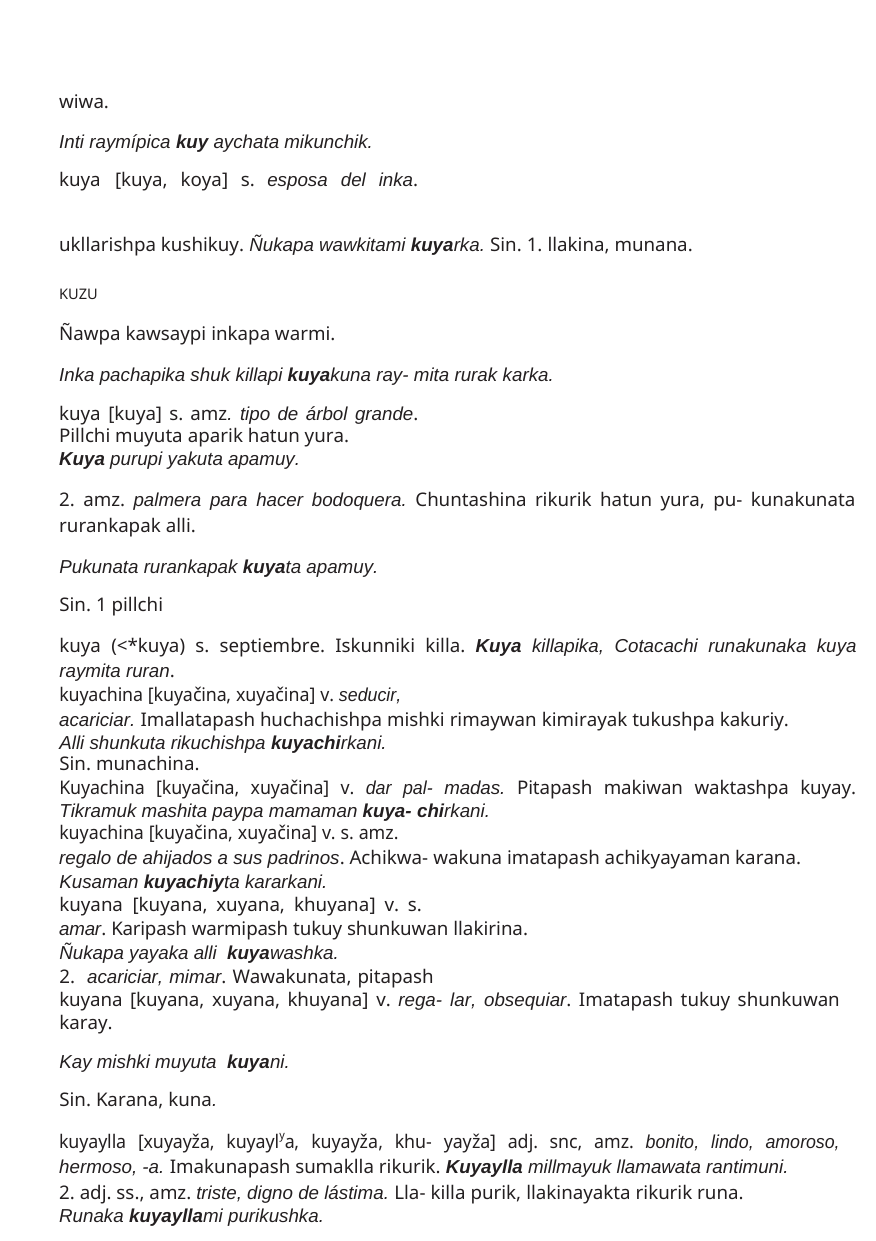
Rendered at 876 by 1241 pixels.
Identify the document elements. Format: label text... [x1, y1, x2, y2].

text kuyachina [kuyačina, xuyačina] v. seducir, [59, 683, 856, 706]
text 2. acariciar, mimar. Wawakunata, pitapash [59, 963, 856, 989]
text Kay mishki muyuta kuyani. [59, 1051, 856, 1072]
text Alli shunkuta rikuchishpa kuyachirkani. [59, 732, 856, 754]
text acariciar. Imallatapash huchachishpa mishki rimaywan kimirayak tukushpa kakuriy. [59, 706, 856, 732]
text Kuyachina [kuyačina, xuyačina] v. dar pal- madas. Pitapash makiwan waktashpa kuyay. Tikramuk mashita paypa mamaman kuya- chirkani. [59, 774, 856, 821]
text Kuya purupi yakuta apamuy. [59, 448, 856, 469]
text kuyana [kuyana, xuyana, khuyana] v. s. [59, 892, 856, 916]
text Sin. Karana, kuna. [59, 1090, 856, 1111]
text amar. Karipash warmipash tukuy shunkuwan llakirina. [59, 916, 857, 941]
text Pukunata rurankapak kuyata apamuy. [59, 556, 856, 577]
text 2. amz. palmera para hacer bodoquera. Chuntashina rikurik hatun yura, pu- kunakunata rurankapak alli. [59, 487, 856, 538]
text wiwa. [59, 88, 856, 114]
text KUZU [59, 283, 856, 303]
text ukllarishpa kushikuy. Ñukapa wawkitami kuyarka. Sin. 1. llakina, munana. [59, 232, 854, 257]
text Ñukapa yayaka alli kuyawashka. [59, 942, 856, 963]
text kuya [kuya] s. amz. tipo de árbol grande. [59, 402, 856, 426]
text Sin. 1 pillchi [59, 595, 856, 615]
text kuyachina [kuyačina, xuyačina] v. s. amz. [59, 821, 856, 844]
text Runaka kuyayllami purikushka. [59, 1205, 856, 1227]
text kuyana [kuyana, xuyana, khuyana] v. rega- lar, obsequiar. Imatapash tukuy shunkuwan karay. [59, 989, 840, 1034]
text Sin. munachina. [59, 754, 856, 774]
text Inti raymípica kuy aychata mikunchik. [59, 132, 856, 152]
text kuyaylla [xuyayža, kuyaylya, kuyayža, khu- yayža] adj. snc, amz. bonito, lindo, amoroso, hermoso, -a. Imakunapash sumaklla rikurik. Kuyaylla millmayuk llamawata rantimuni. [59, 1127, 840, 1179]
text kuya (<*kuya) s. septiembre. Iskunniki killa. Kuya killapika, Cotacachi runakunaka kuya raymita ruran. [59, 632, 856, 683]
text 2. adj. ss., amz. triste, digno de lástima. Lla- killa purik, llakinayakta rikurik runa. [59, 1179, 840, 1204]
text Ñawpa kawsaypi inkapa warmi. [59, 321, 856, 346]
text Pillchi muyuta aparik hatun yura. [59, 426, 856, 447]
text regalo de ahijados a sus padrinos. Achikwa- wakuna imatapash achikyayaman karana. Kusaman kuyachiyta kararkani. [59, 844, 856, 892]
text Inka pachapika shuk killapi kuyakuna ray- mita rurak karka. [59, 364, 856, 385]
text kuya [kuya, koya] s. esposa del inka. [59, 169, 856, 190]
